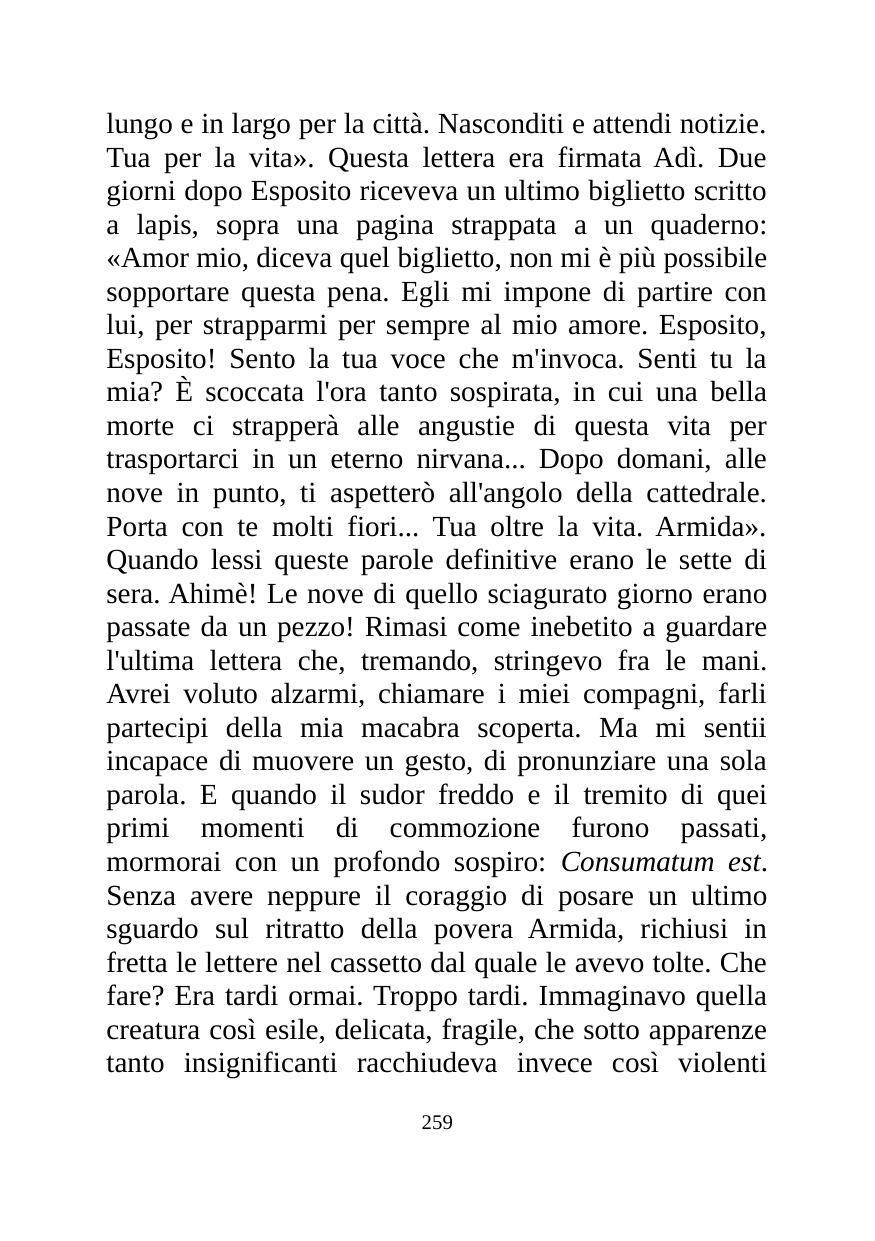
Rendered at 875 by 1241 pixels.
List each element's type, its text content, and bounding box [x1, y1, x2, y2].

text lungo e in largo per la città. Nasconditi e attendi notizie. Tua per la vita». Questa lettera era firmata Adì. Due giorni dopo Esposito riceveva un ultimo biglietto scritto a lapis, sopra una pagina strappata a un quaderno: «Amor mio, diceva quel biglietto, non mi è più possibile sopportare questa pena. Egli mi impone di partire con lui, per strapparmi per sempre al mio amore. Esposito, Esposito! Sento la tua voce che m'invoca. Senti tu la mia? È scoccata l'ora tanto sospirata, in cui una bella morte ci strapperà alle angustie di questa vita per trasportarci in un eterno nirvana... Dopo domani, alle nove in punto, ti aspetterò all'angolo della cattedrale. Porta con te molti fiori... Tua oltre la vita. Armida». Quando lessi queste parole definitive erano le sette di sera. Ahimè! Le nove di quello sciagurato giorno erano passate da un pezzo! Rimasi come inebetito a guardare l'ultima lettera che, tremando, stringevo fra le mani. Avrei voluto alzarmi, chiamare i miei compagni, farli partecipi della mia macabra scoperta. Ma mi sentii incapace di muovere un gesto, di pronunziare una sola parola. E quando il sudor freddo e il tremito di quei primi momenti di commozione furono passati, mormorai con un profondo sospiro: Consumatum est. Senza avere neppure il coraggio di posare un ultimo sguardo sul ritratto della povera Armida, richiusi in fretta le lettere nel cassetto dal quale le avevo tolte. Che fare? Era tardi ormai. Troppo tardi. Immaginavo quella creatura così esile, delicata, fragile, che sotto apparenze tanto insignificanti racchiudeva invece così violenti [106, 106, 768, 1079]
